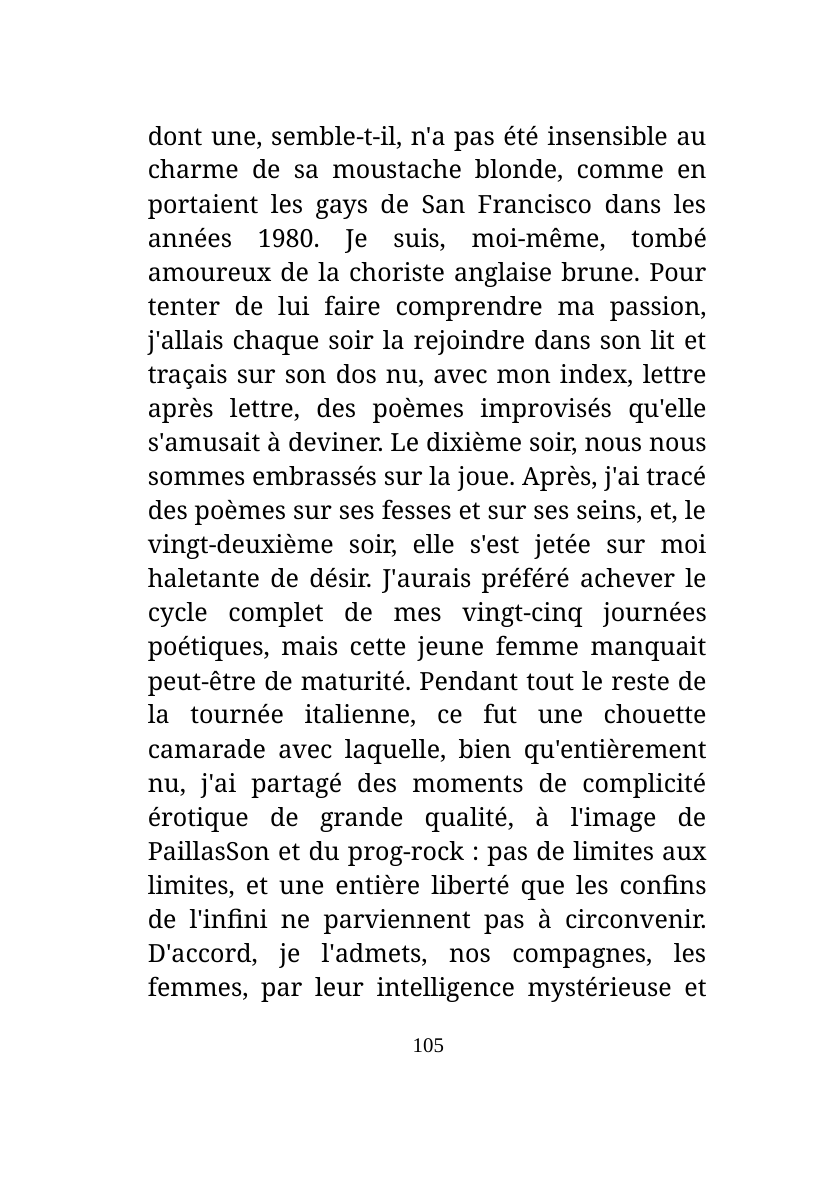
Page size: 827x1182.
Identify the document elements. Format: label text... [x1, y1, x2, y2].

text dont une, semble‑t‑il, n'a pas été insensible au charme de sa moustache blonde, comme en portaient les gays de San Francisco dans les années 1980. Je suis, moi‑même, tombé amoureux de la choriste anglaise brune. Pour tenter de lui faire comprendre ma passion, j'allais chaque soir la rejoindre dans son lit et traçais sur son dos nu, avec mon index, lettre après lettre, des poèmes improvisés qu'elle s'amusait à deviner. Le dixième soir, nous nous sommes embrassés sur la joue. Après, j'ai tracé des poèmes sur ses fesses et sur ses seins, et, le vingt‑deuxième soir, elle s'est jetée sur moi haletante de désir. J'aurais préféré achever le cycle complet de mes vingt‑cinq journées poétiques, mais cette jeune femme manquait peut‑être de maturité. Pendant tout le reste de la tournée italienne, ce fut une chouette camarade avec laquelle, bien qu'entièrement nu, j'ai partagé des moments de complicité érotique de grande qualité, à l'image de PaillasSon et du prog‑rock : pas de limites aux limites, et une entière liberté que les confins de l'infini ne parviennent pas à circonvenir. D'accord, je l'admets, nos compagnes, les femmes, par leur intelligence mystérieuse et [148, 118, 707, 1004]
